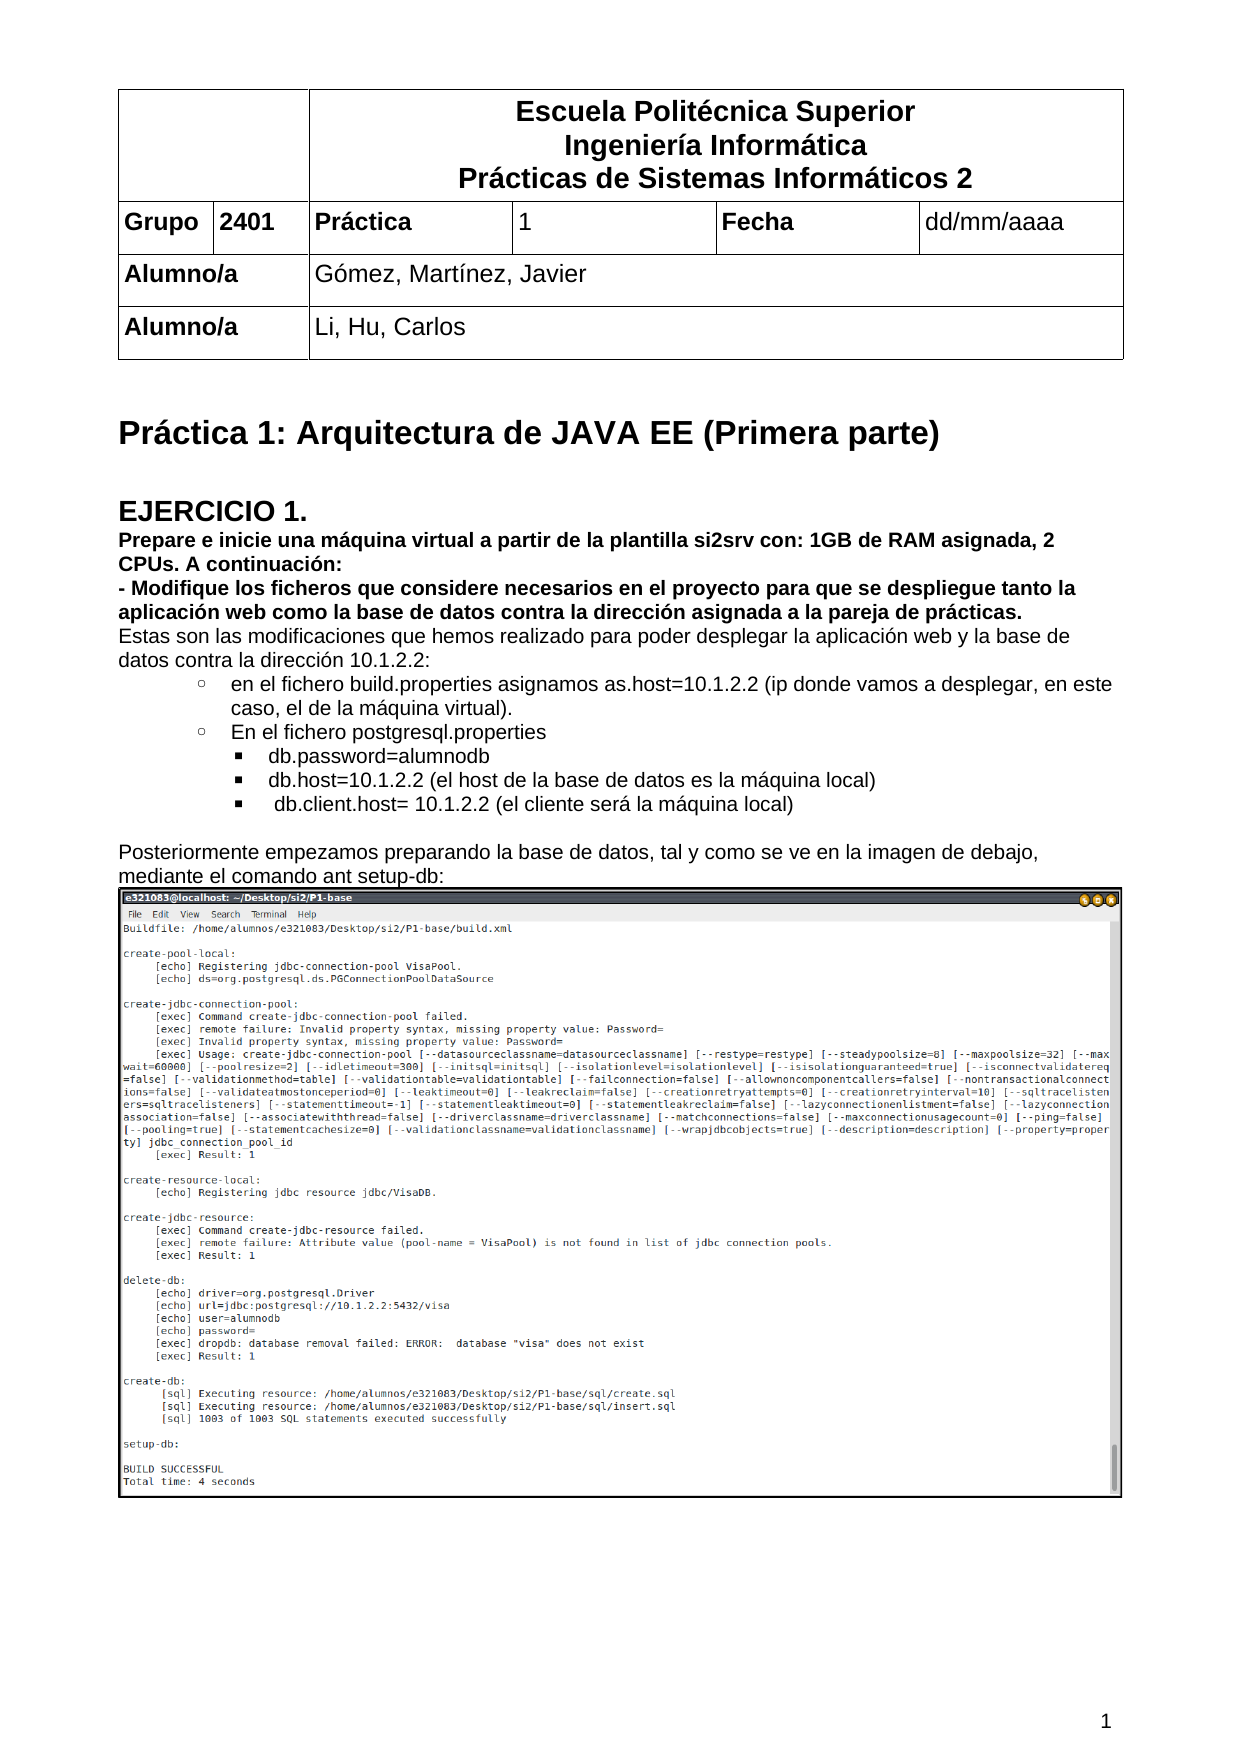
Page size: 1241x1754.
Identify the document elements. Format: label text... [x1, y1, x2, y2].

subtitle En el fichero postgresql.properties [193, 719, 1122, 743]
subtitle Estas son las modificaciones que hemos realizado para poder desplegar la aplicación web y la base de datos contra la dirección 10.1.2.2: [118, 623, 1122, 671]
picture [118, 887, 1123, 1498]
text EJERCICIO 1. [118, 494, 1122, 528]
text - Modifique los ficheros que considere necesarios en el proyecto para que se despliegue tanto la aplicación web como la base de datos contra la dirección asignada a la pareja de prácticas. [118, 576, 1122, 623]
table_header [119, 90, 308, 201]
table_cell Gómez, Martínez, Javier [310, 255, 1123, 306]
table_cell 2401 [214, 202, 308, 254]
subtitle db.host=10.1.2.2 (el host de la base de datos es la máquina local) [231, 768, 1122, 792]
table_cell Grupo [119, 202, 213, 254]
table_cell Fecha [717, 202, 919, 254]
table_header Escuela Politécnica Superior Ingeniería Informática Prácticas de Sistemas Informáticos 2 [310, 90, 1123, 201]
subtitle Práctica 1: Arquitectura de JAVA EE (Primera parte) [118, 413, 1122, 451]
subtitle db.client.host= 10.1.2.2 (el cliente será la máquina local) [231, 792, 1122, 816]
table_cell Alumno/a [119, 307, 308, 359]
table_cell dd/mm/aaaa [920, 202, 1123, 254]
table_cell Alumno/a [119, 255, 308, 306]
table_cell 1 [513, 202, 716, 254]
table_cell Práctica [310, 202, 512, 254]
subtitle db.password=alumnodb [231, 743, 1122, 768]
table_cell Li, Hu, Carlos [310, 307, 1123, 359]
text Prepare e inicie una máquina virtual a partir de la plantilla si2srv con: 1GB de RAM asignada, 2 CPUs. A continuación: [118, 528, 1122, 576]
subtitle en el fichero build.properties asignamos as.host=10.1.2.2 (ip donde vamos a desplegar, en este caso, el de la máquina virtual). [193, 671, 1122, 719]
subtitle Posteriormente empezamos preparando la base de datos, tal y como se ve en la imagen de debajo, mediante el comando ant setup-db: [118, 840, 1122, 887]
